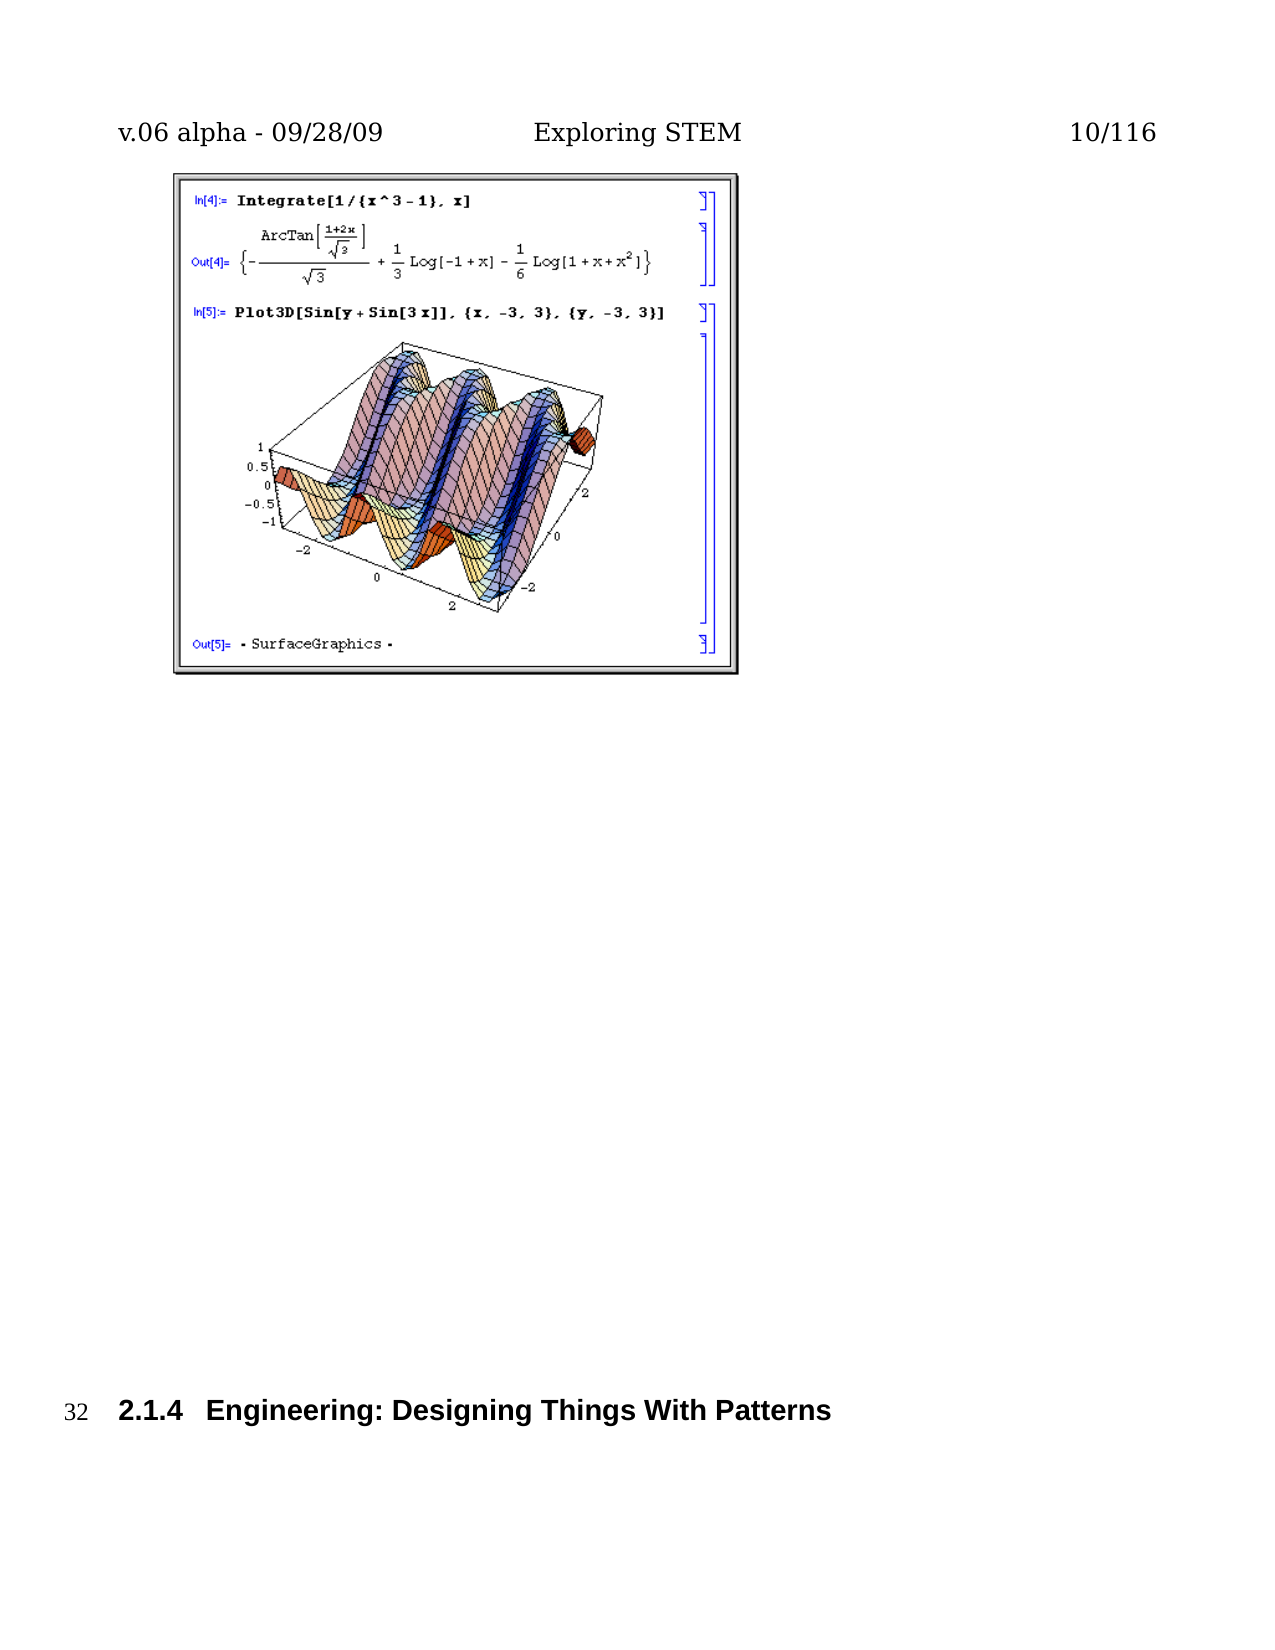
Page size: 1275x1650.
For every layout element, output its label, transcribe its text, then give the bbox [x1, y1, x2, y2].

subtitle Engineering: Designing Things With Patterns [118, 1393, 1157, 1427]
picture [172, 172, 740, 676]
